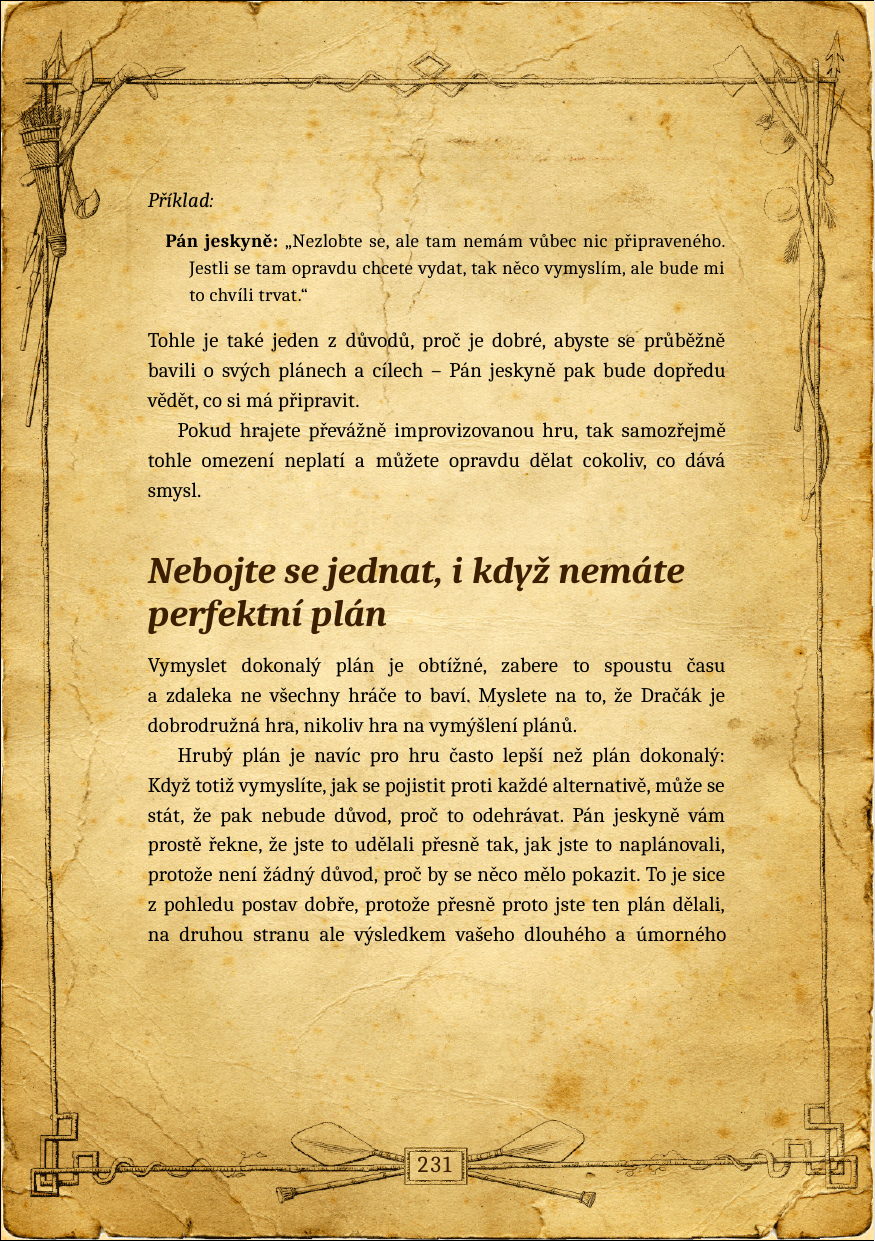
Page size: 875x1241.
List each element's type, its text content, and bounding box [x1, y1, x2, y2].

text Příklad: [148, 189, 726, 213]
text Tohle je také jeden z⁠ důvodů, proč je dobré, abyste se průběžně bavili o⁠ svých plánech a⁠ cílech – Pán jeskyně pak bude dopředu vědět, co si má připravit. Pokud hrajete převážně improvizovanou hru, tak samozřejmě tohle omezení neplatí a⁠ můžete opravdu dělat cokoliv, co dává smysl. [148, 329, 726, 502]
text Vymyslet dokonalý plán je obtížné, zabere to spoustu času a⁠ zdaleka ne všechny hráče to baví. Myslete na to, že Dračák je dobrodružná hra, nikoliv hra na vymýšlení plánů. Hrubý plán je navíc pro hru často lepší než plán dokonalý: Když totiž vymyslíte, jak se pojistit proti každé alternativě, může se stát, že pak nebude důvod, proč to odehrávat. Pán jeskyně vám prostě řekne, že jste to udělali přesně tak, jak jste to naplánovali, protože není žádný důvod, proč by se něco mělo pokazit. To je sice z⁠ pohledu postav dobře, protože přesně proto jste ten plán dělali, na druhou stranu ale výsledkem vašeho dlouhého a⁠ úmorného [148, 654, 726, 947]
text Pán jeskyně: „Nezlobte se, ale tam nemám vůbec nic připraveného. Jestli se tam opravdu chcete vydat, tak něco vymyslím, ale bude mi to chvíli trvat.“ [165, 231, 726, 306]
picture [1, 1, 874, 1240]
subtitle Nebojte se jednat, i⁠ když nemáte perfektní plán [148, 550, 726, 636]
